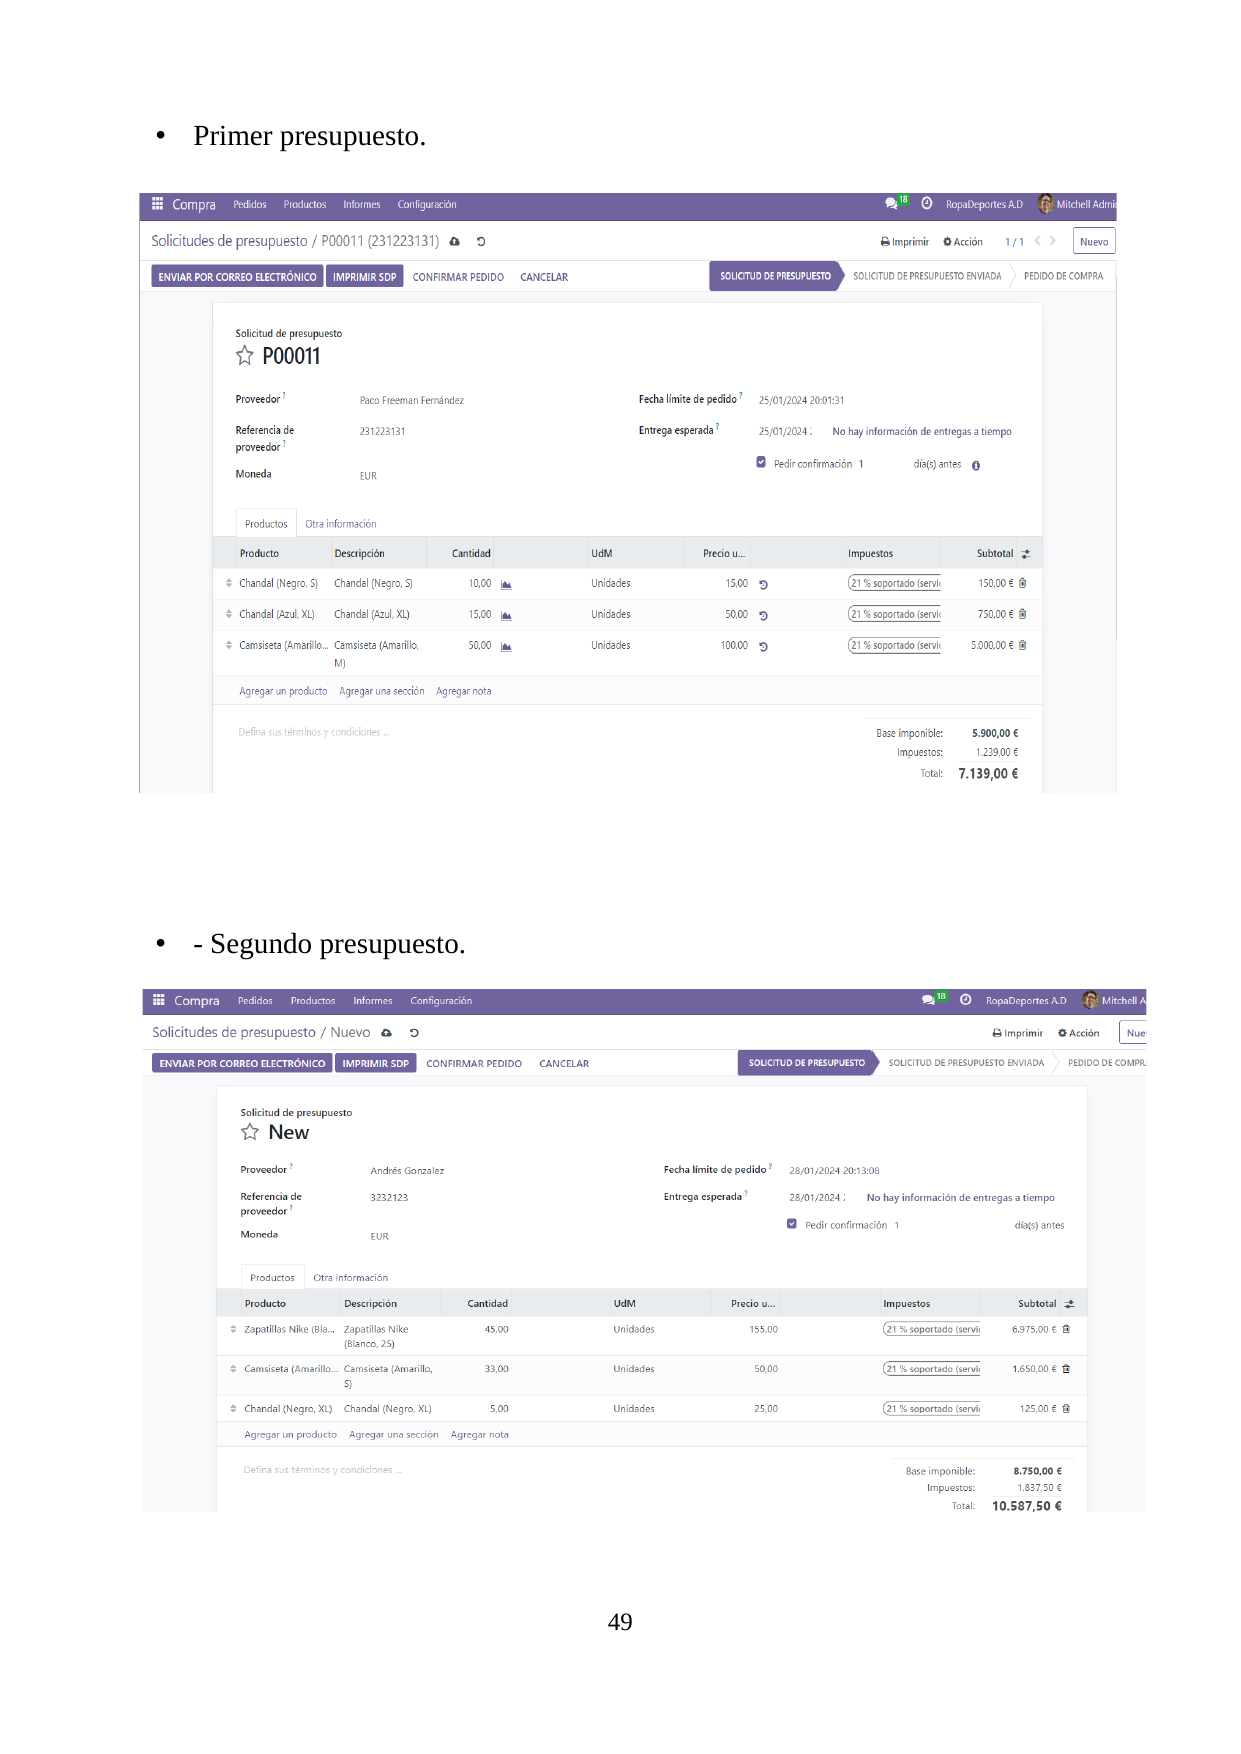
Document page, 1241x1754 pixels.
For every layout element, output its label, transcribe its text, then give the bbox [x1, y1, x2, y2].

picture [142, 989, 1147, 1512]
picture [139, 193, 1117, 793]
list - Segundo presupuesto. [156, 927, 1122, 960]
list Primer presupuesto. [156, 118, 1122, 152]
